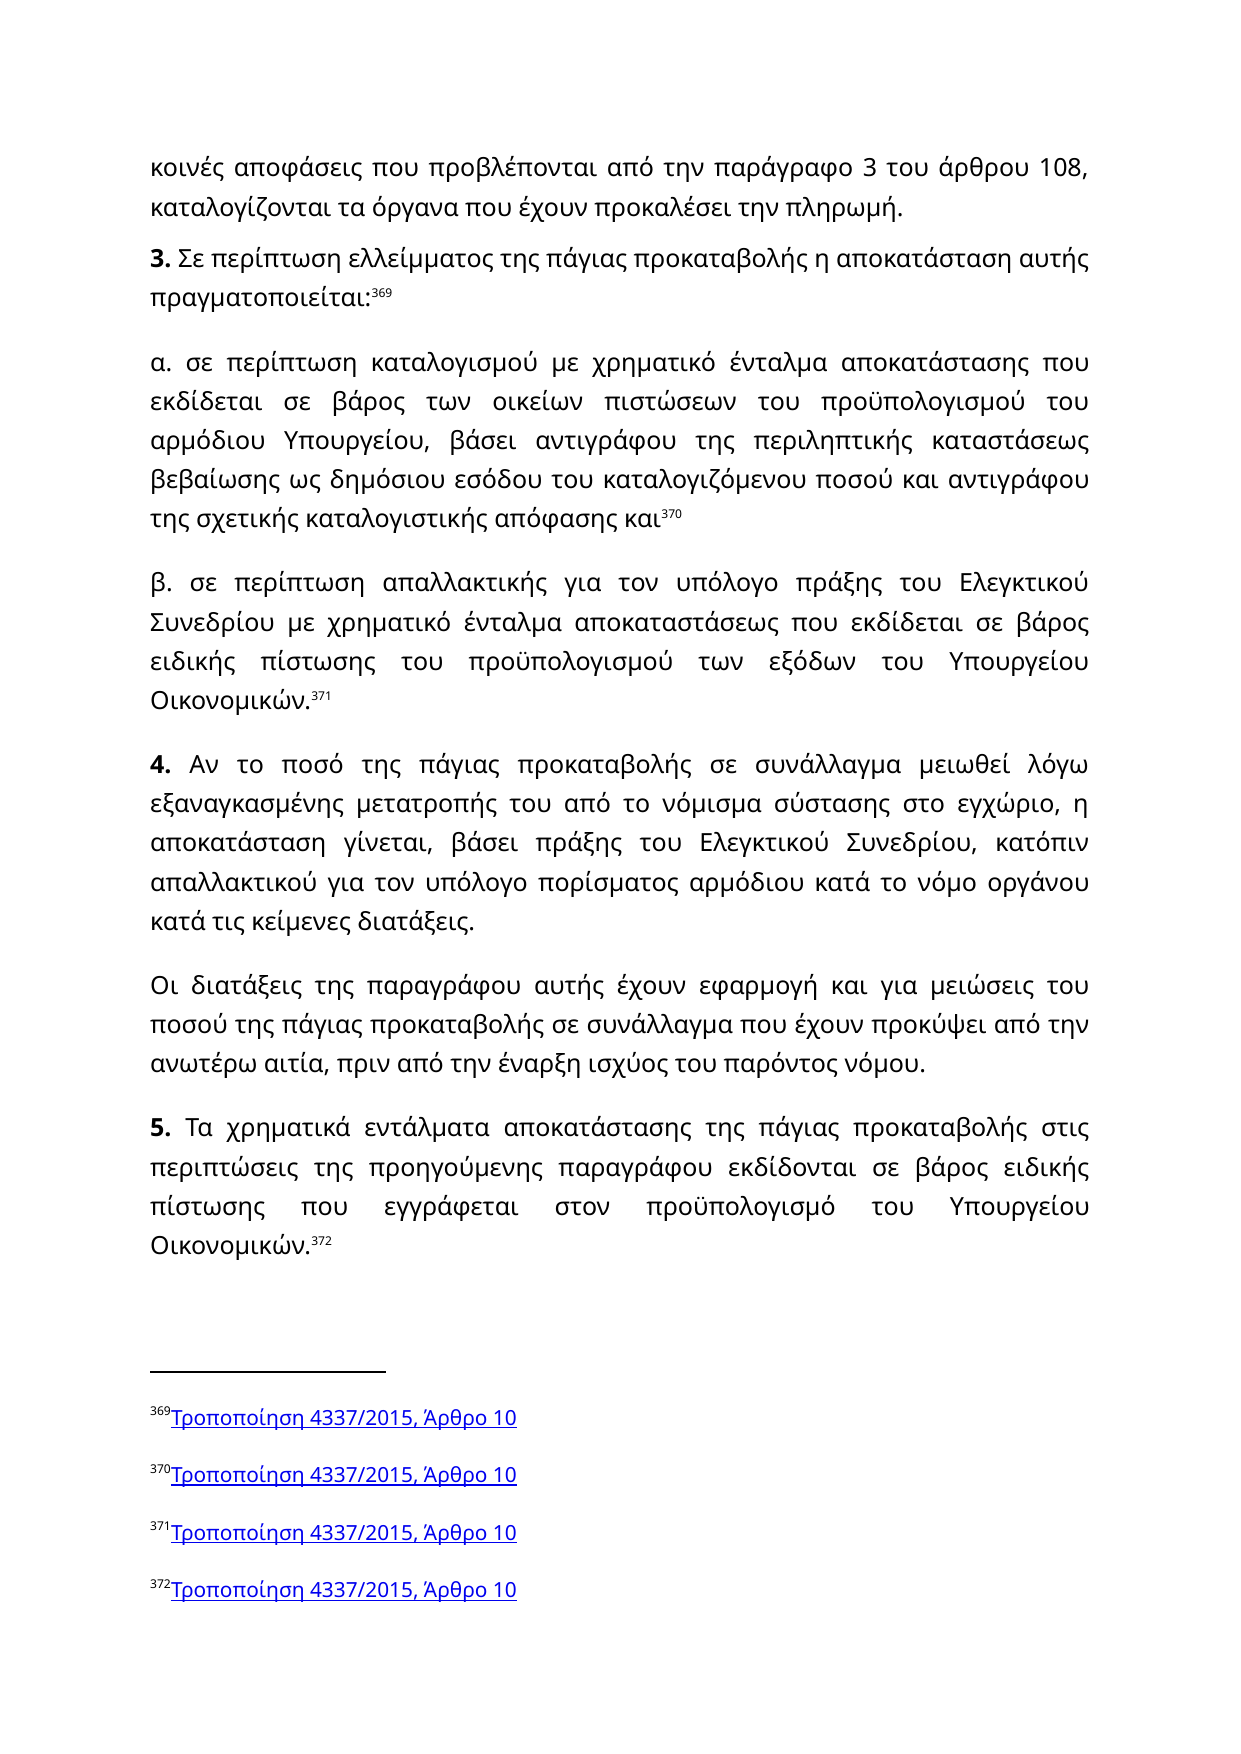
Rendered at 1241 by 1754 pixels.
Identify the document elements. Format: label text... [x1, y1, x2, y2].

text β. σε περίπτωση απαλλακτικής για τον υπόλογο πράξης του Ελεγκτικού Συνεδρίου με χρηματικό ένταλμα αποκαταστάσεως που εκδίδεται σε βάρος ειδικής πίστωσης του προϋπολογισμού των εξόδων του Υπουργείου Οικονομικών. [150, 565, 1090, 717]
text Τροποποίηση 4337/2015, Άρθρο 10 [150, 1518, 1090, 1546]
text Τροποποίηση 4337/2015, Άρθρο 10 [150, 1403, 1090, 1431]
text α. σε περίπτωση καταλογισμού με χρηματικό ένταλμα αποκατάστασης που εκδίδεται σε βάρος των οικείων πιστώσεων του προϋπολογισμού του αρμόδιου Υπουργείου, βάσει αντιγράφου της περιληπτικής καταστάσεως βεβαίωσης ως δημόσιου εσόδου του καταλογιζόμενου ποσού και αντιγράφου της σχετικής καταλογιστικής απόφασης και [150, 344, 1090, 535]
text 5. Τα χρηματικά εντάλματα αποκατάστασης της πάγιας προκαταβολής στις περιπτώσεις της προηγούμενης παραγράφου εκδίδονται σε βάρος ειδικής πίστωσης που εγγράφεται στον προϋπολογισμό του Υπουργείου Οικονομικών. [150, 1110, 1090, 1262]
text Τροποποίηση 4337/2015, Άρθρο 10 [150, 1460, 1090, 1489]
text κοινές αποφάσεις που προβλέπονται από την παράγραφο 3 του άρθρου 108, καταλογίζονται τα όργανα που έχουν προκαλέσει την πληρωμή. [150, 150, 1090, 223]
text 3. Σε περίπτωση ελλείμματος της πάγιας προκαταβολής η αποκατάσταση αυτής πραγματοποιείται: [150, 241, 1090, 314]
text Οι διατάξεις της παραγράφου αυτής έχουν εφαρμογή και για μειώσεις του ποσού της πάγιας προκαταβολής σε συνάλλαγμα που έχουν προκύψει από την ανωτέρω αιτία, πριν από την έναρξη ισχύος του παρόντος νόμου. [150, 967, 1090, 1080]
text 4. Αν το ποσό της πάγιας προκαταβολής σε συνάλλαγμα μειωθεί λόγω εξαναγκασμένης μετατροπής του από το νόμισμα σύστασης στο εγχώριο, η αποκατάσταση γίνεται, βάσει πράξης του Ελεγκτικού Συνεδρίου, κατόπιν απαλλακτικού για τον υπόλογο πορίσματος αρμόδιου κατά το νόμο οργάνου κατά τις κείμενες διατάξεις. [150, 747, 1090, 937]
text Τροποποίηση 4337/2015, Άρθρο 10 [150, 1576, 1090, 1604]
